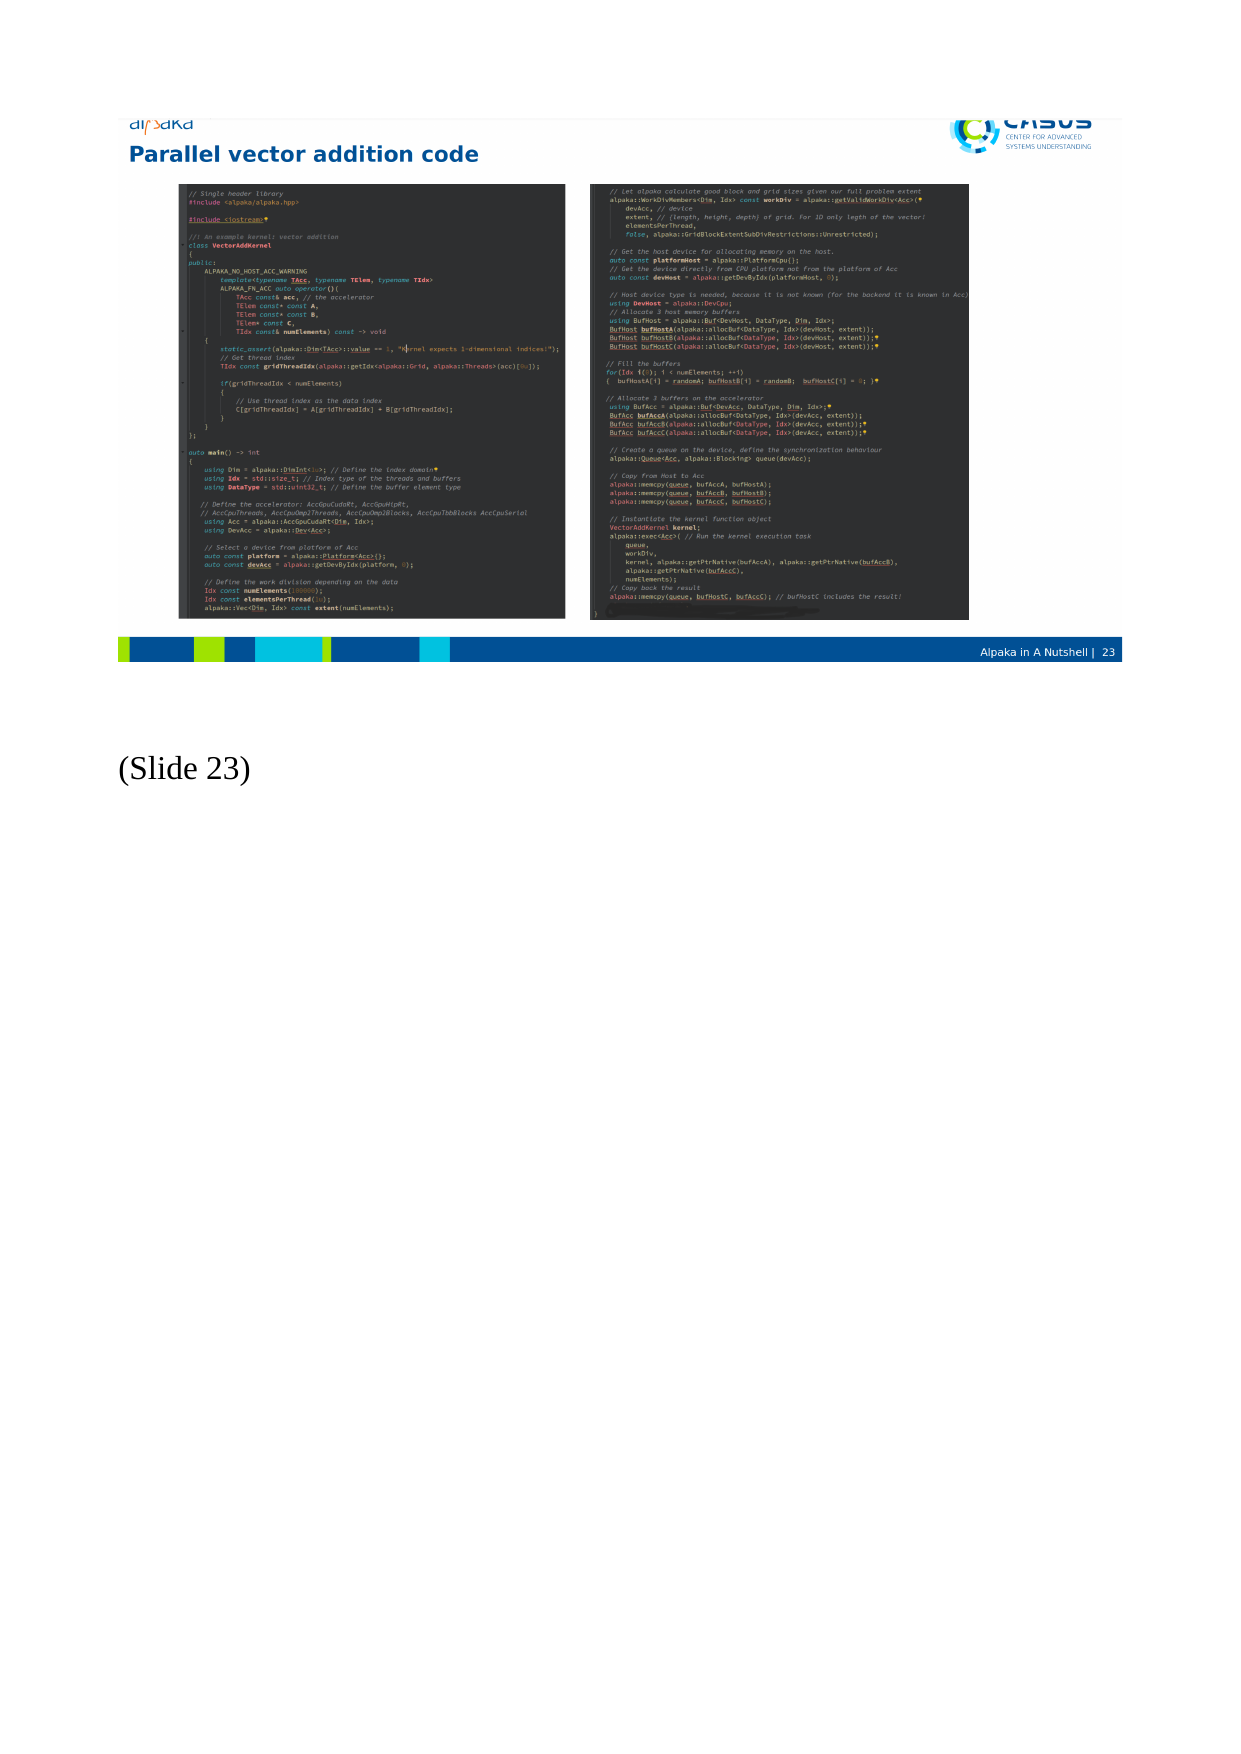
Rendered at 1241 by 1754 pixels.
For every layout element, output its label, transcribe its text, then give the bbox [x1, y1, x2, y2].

picture [118, 118, 1123, 662]
text (Slide 23) [118, 748, 1122, 787]
